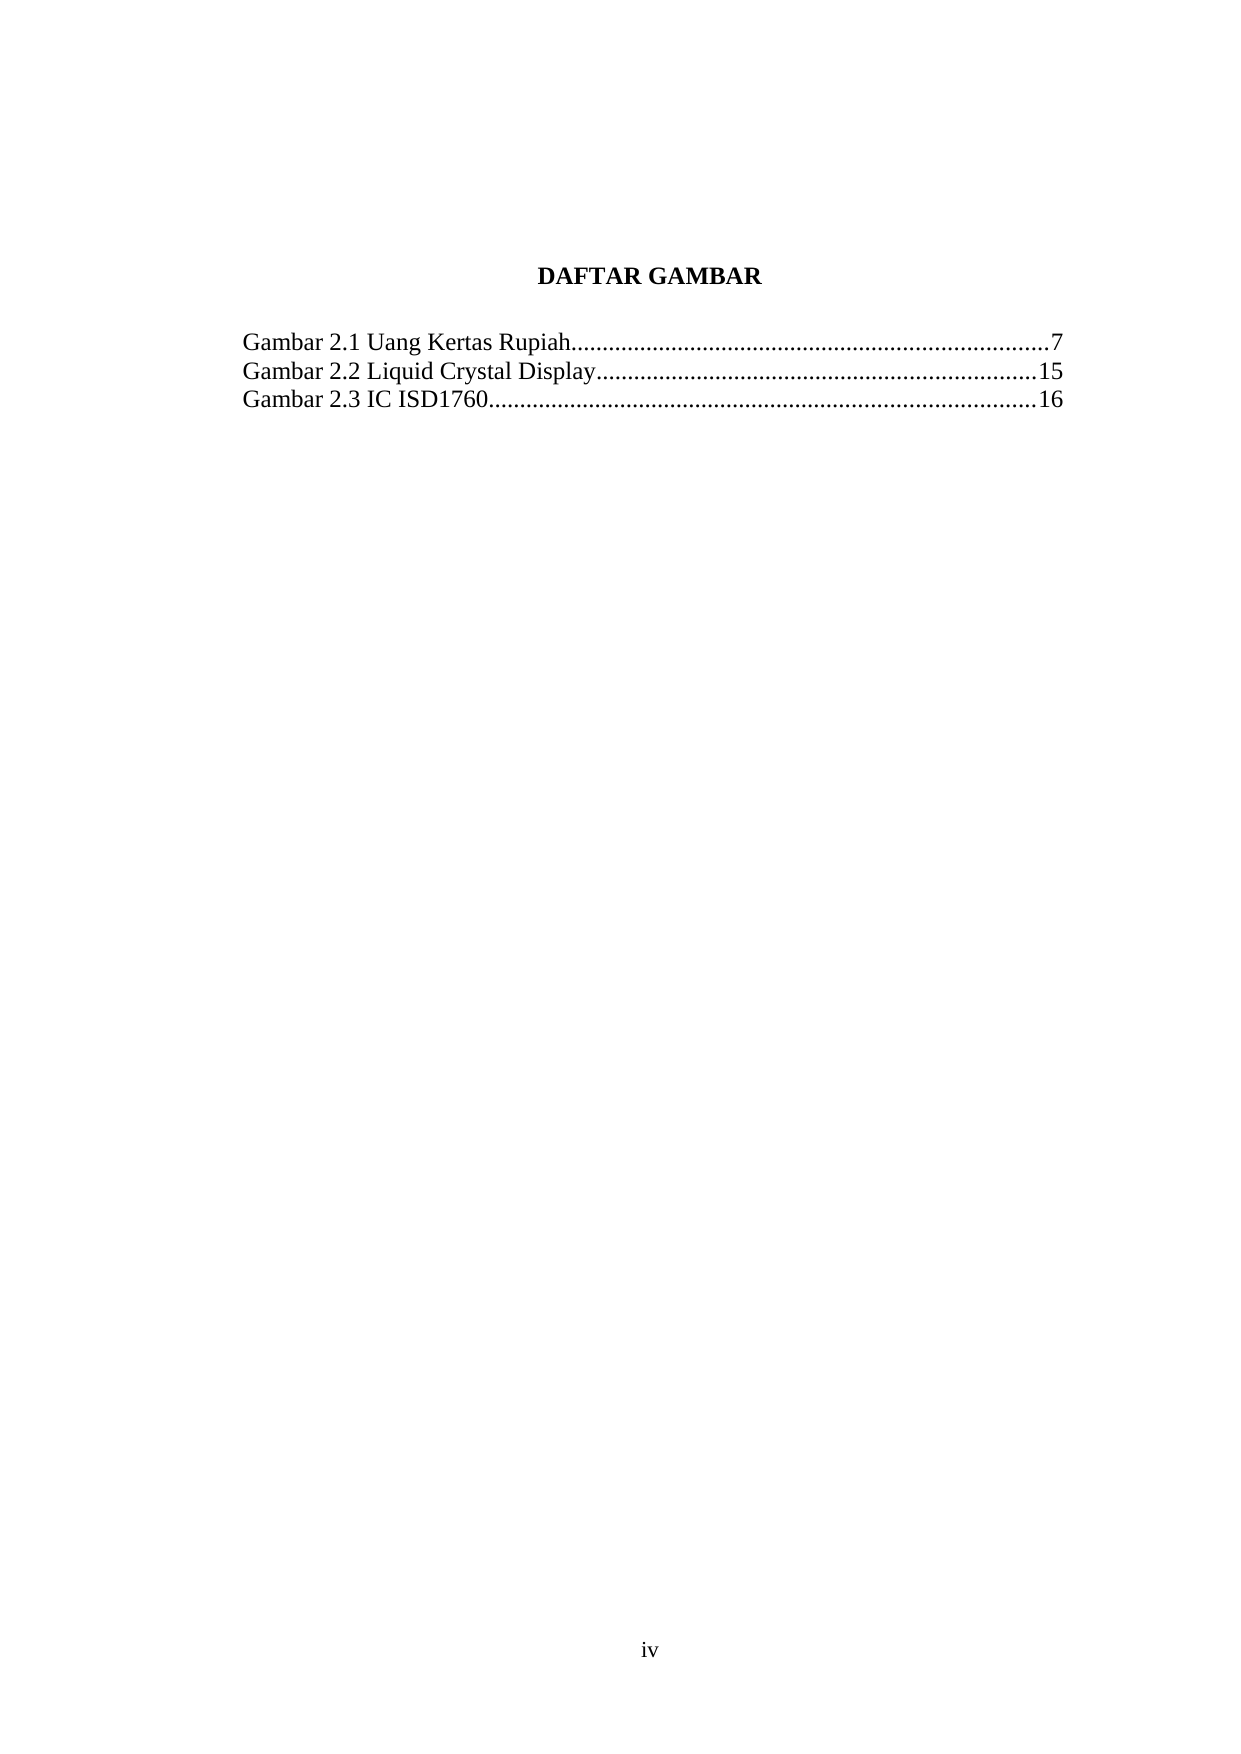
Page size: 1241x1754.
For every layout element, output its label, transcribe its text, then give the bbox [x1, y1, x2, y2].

subtitle DAFTAR GAMBAR [236, 261, 1063, 290]
text Gambar 2.3 IC ISD1760 16 [236, 384, 1063, 413]
text Gambar 2.1 Uang Kertas Rupiah 7 [236, 327, 1063, 356]
text Gambar 2.2 Liquid Crystal Display 15 [236, 356, 1063, 384]
